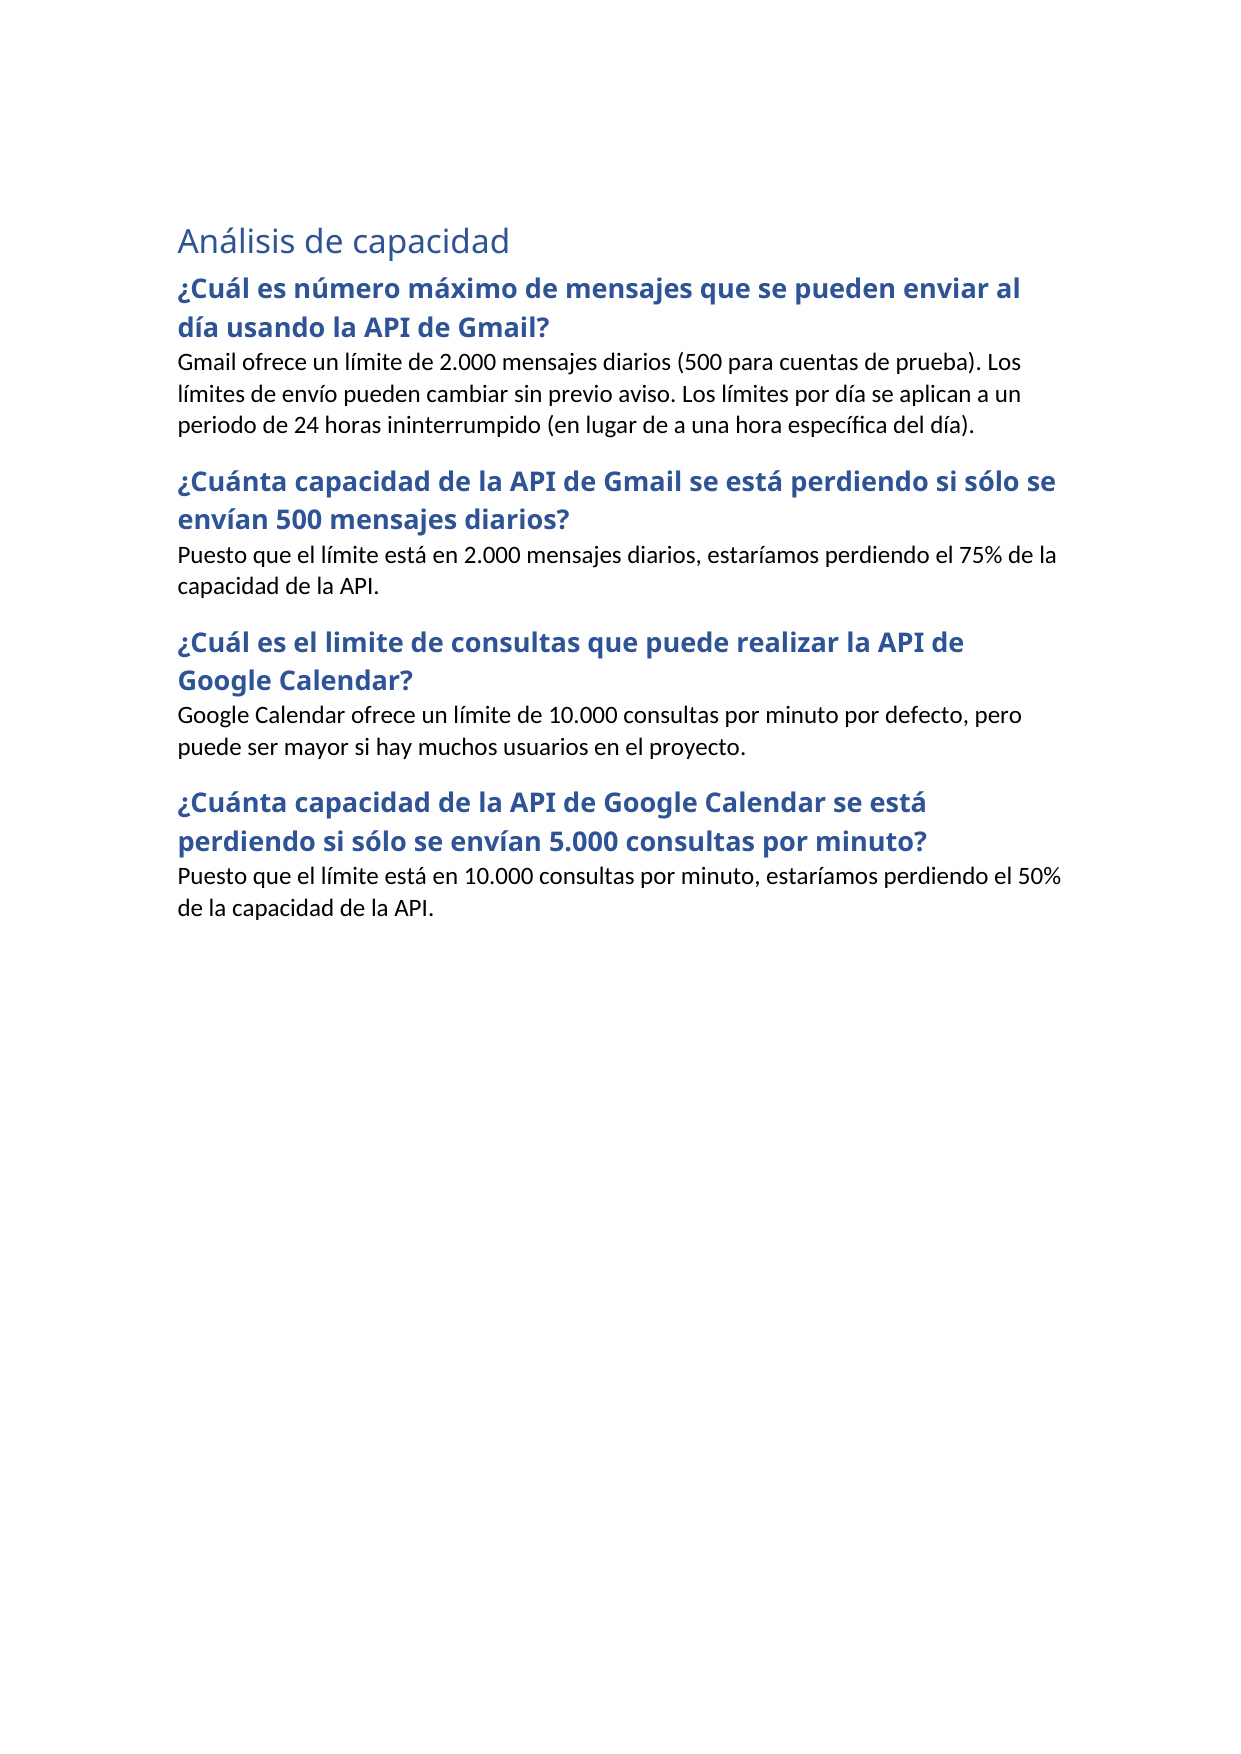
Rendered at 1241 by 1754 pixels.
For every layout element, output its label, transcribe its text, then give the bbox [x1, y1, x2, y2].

subtitle ¿Cuál es número máximo de mensajes que se pueden enviar al día usando la API de Gmail? [177, 270, 1063, 345]
text Puesto que el límite está en 2.000 mensajes diarios, estaríamos perdiendo el 75% de la capacidad de la API. [177, 539, 1063, 601]
subtitle ¿Cuánta capacidad de la API de Google Calendar se está perdiendo si sólo se envían 5.000 consultas por minuto? [177, 784, 1063, 859]
subtitle Análisis de capacidad [177, 218, 1063, 264]
text Gmail ofrece un límite de 2.000 mensajes diarios (500 para cuentas de prueba). Los límites de envío pueden cambiar sin previo aviso. Los límites por día se aplican a un periodo de 24 horas ininterrumpido (en lugar de a una hora específica del día). [177, 346, 1063, 440]
text Google Calendar ofrece un límite de 10.000 consultas por minuto por defecto, pero puede ser mayor si hay muchos usuarios en el proyecto. [177, 700, 1063, 762]
subtitle ¿Cuánta capacidad de la API de Gmail se está perdiendo si sólo se envían 500 mensajes diarios? [177, 462, 1063, 537]
subtitle ¿Cuál es el limite de consultas que puede realizar la API de Google Calendar? [177, 623, 1063, 698]
text Puesto que el límite está en 10.000 consultas por minuto, estaríamos perdiendo el 50% de la capacidad de la API. [177, 861, 1063, 923]
